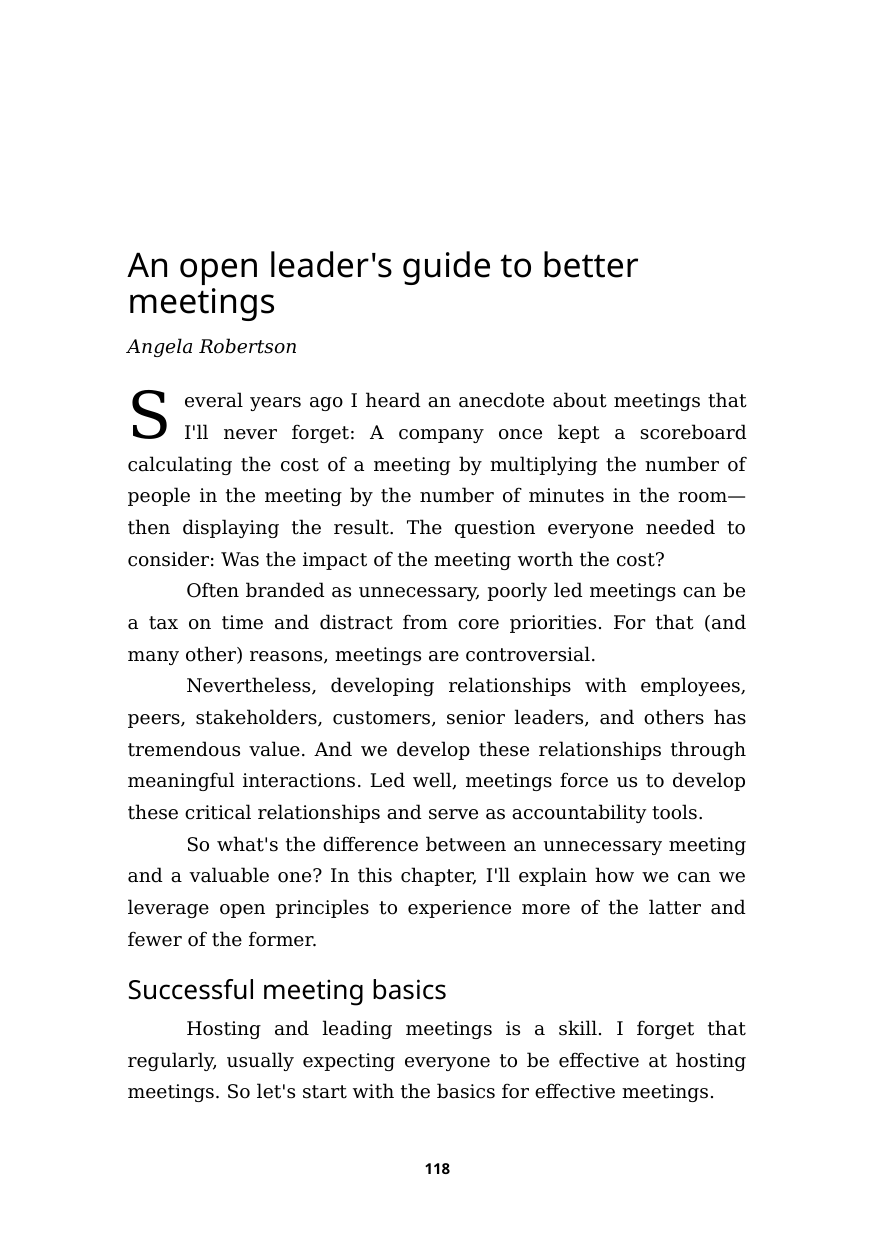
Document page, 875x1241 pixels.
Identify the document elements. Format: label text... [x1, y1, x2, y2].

text Several years ago I heard an anecdote about meetings that I'll never forget: A company once kept a scoreboard calculating the cost of a meeting by multiplying the number of people in the meeting by the number of minutes in the room—then displaying the result. The question everyone needed to consider: Was the impact of the meeting worth the cost? [127, 391, 747, 571]
subtitle Successful meeting basics [127, 975, 747, 1005]
text So what's the difference between an unnecessary meeting and a valuable one? In this chapter, I'll explain how we can we leverage open principles to experience more of the latter and fewer of the former. [127, 834, 747, 951]
text Nevertheless, developing relationships with employees, peers, stakeholders, customers, senior leaders, and others has tremendous value. And we develop these relationships through meaningful interactions. Led well, meetings force us to develop these critical relationships and serve as accountability tools. [127, 676, 747, 824]
text Hosting and leading meetings is a skill. I forget that regularly, usually expecting everyone to be effective at hosting meetings. So let's start with the basics for effective meetings. [127, 1018, 747, 1103]
text Angela Robertson [127, 336, 747, 358]
subtitle An open leader's guide to better meetings [127, 246, 747, 324]
text Often branded as unnecessary, poorly led meetings can be a tax on time and distract from core priorities. For that (and many other) reasons, meetings are controversial. [127, 581, 747, 666]
